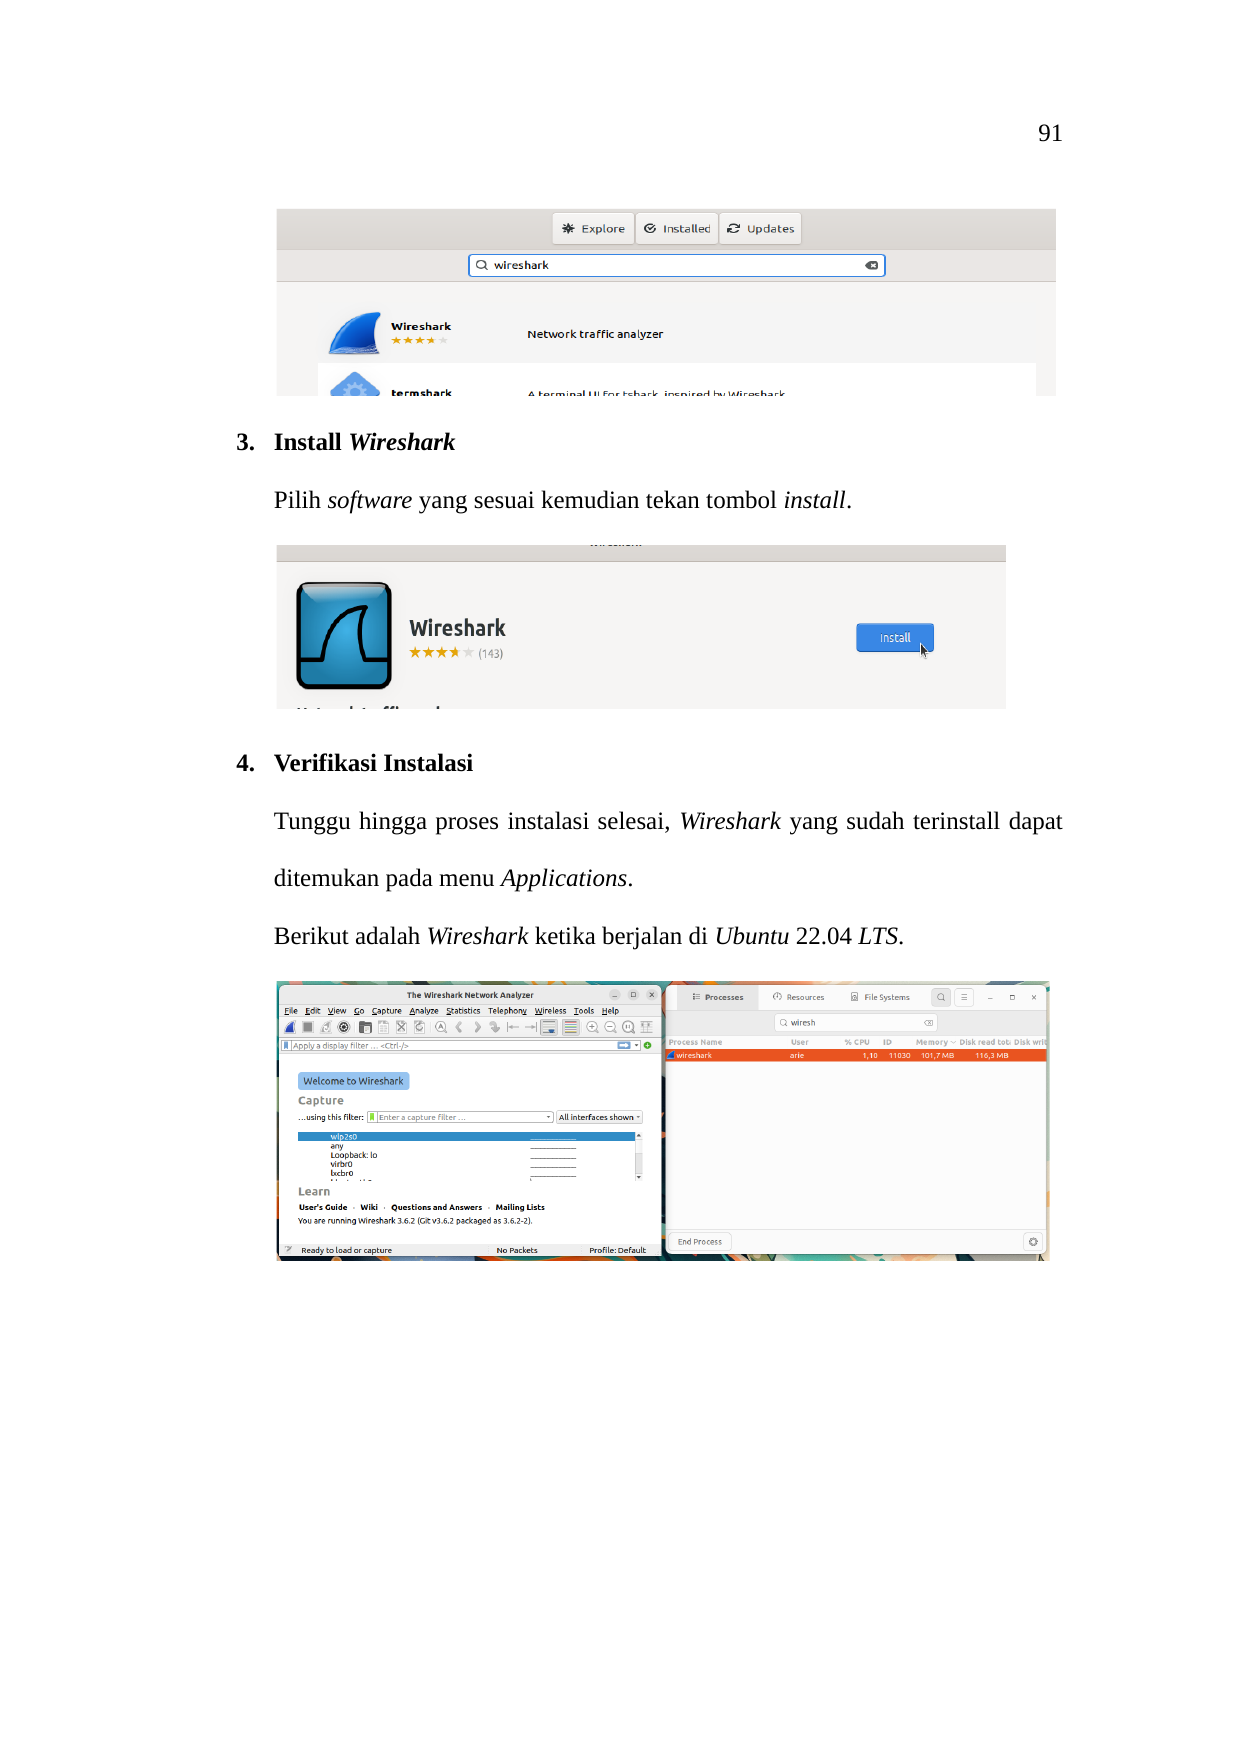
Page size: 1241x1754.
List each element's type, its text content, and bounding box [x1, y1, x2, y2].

list Verifikasi Instalasi [236, 748, 1063, 777]
list Pilih software yang sesuai kemudian tekan tombol install. [236, 485, 1063, 514]
picture [276, 545, 1006, 559]
list Tunggu hingga proses instalasi selesai, Wireshark yang sudah terinstall dapat ditemukan pada menu Applications. [236, 806, 1063, 892]
list Berikut adalah Wireshark ketika berjalan di Ubuntu 22.04 LTS. [236, 921, 1063, 950]
picture [276, 981, 1050, 1261]
list Install Wireshark [236, 427, 1063, 456]
